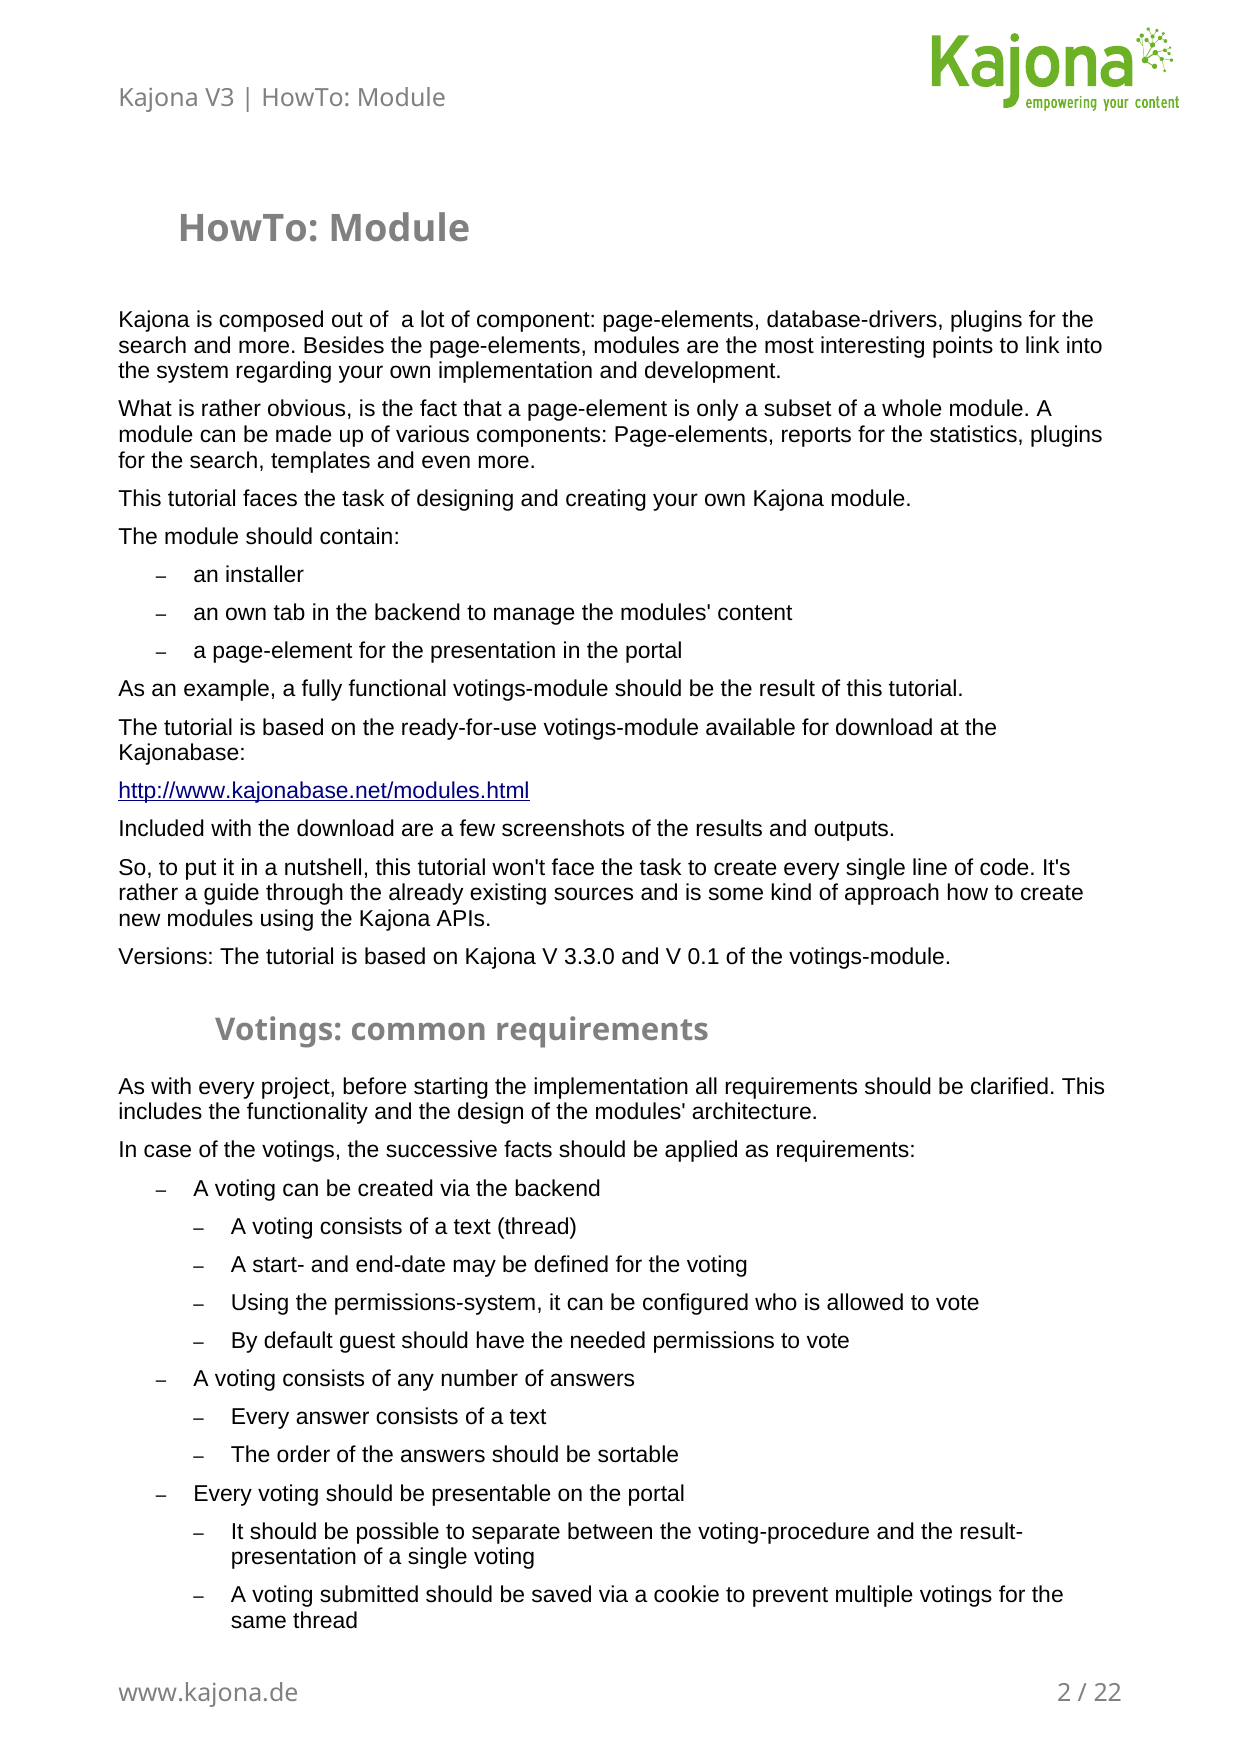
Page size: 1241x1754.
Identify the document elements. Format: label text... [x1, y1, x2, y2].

list Every voting should be presentable on the portal [156, 1480, 1122, 1506]
text Included with the download are a few screenshots of the results and outputs. [118, 816, 1122, 842]
list a page-element for the presentation in the portal [156, 638, 1122, 664]
text This tutorial faces the task of designing and creating your own Kajona module. [118, 486, 1122, 511]
text http://www.kajonabase.net/modules.html [118, 778, 1122, 804]
list A voting can be created via the backend [156, 1175, 1122, 1201]
text As with every project, before starting the implementation all requirements should be clarified. This includes the functionality and the design of the modules' architecture. [118, 1073, 1122, 1124]
list The order of the answers should be sortable [193, 1442, 1122, 1468]
text In case of the votings, the successive facts should be applied as requirements: [118, 1137, 1122, 1163]
list It should be possible to separate between the voting-procedure and the result-presentation of a single voting [193, 1518, 1122, 1569]
text What is rather obvious, is the fact that a page-element is only a subset of a whole module. A module can be made up of various components: Page-elements, reports for the statistics, plugins for the search, templates and even more. [118, 396, 1122, 473]
text The module should contain: [118, 524, 1122, 549]
list A voting submitted should be saved via a cookie to prevent multiple votings for the same thread [193, 1582, 1122, 1633]
list Using the permissions-system, it can be configured who is allowed to vote [193, 1289, 1122, 1315]
list an own tab in the backend to manage the modules' content [156, 600, 1122, 626]
text Kajona is composed out of a lot of component: page-elements, database-drivers, plugins for the search and more. Besides the page-elements, modules are the most interesting points to link into the system regarding your own implementation and development. [118, 307, 1122, 384]
subtitle Votings: common requirements [118, 1007, 1122, 1049]
list A voting consists of a text (thread) [193, 1213, 1122, 1239]
list A start- and end-date may be defined for the voting [193, 1251, 1122, 1277]
text So, to put it in a nutshell, this tutorial won't face the task to create every single line of code. It's rather a guide through the already existing sources and is some kind of approach how to create new modules using the Kajona APIs. [118, 854, 1122, 931]
text Versions: The tutorial is based on Kajona V 3.3.0 and V 0.1 of the votings-module. [118, 944, 1122, 969]
list Every answer consists of a text [193, 1404, 1122, 1429]
list an installer [156, 562, 1122, 587]
text The tutorial is based on the ready-for-use votings-module available for download at the Kajonabase: [118, 714, 1122, 766]
list By default guest should have the needed permissions to vote [193, 1328, 1122, 1353]
text As an example, a fully functional votings-module should be the result of this tutorial. [118, 676, 1122, 702]
subtitle HowTo: Module [118, 201, 1122, 253]
list A voting consists of any number of answers [156, 1366, 1122, 1391]
